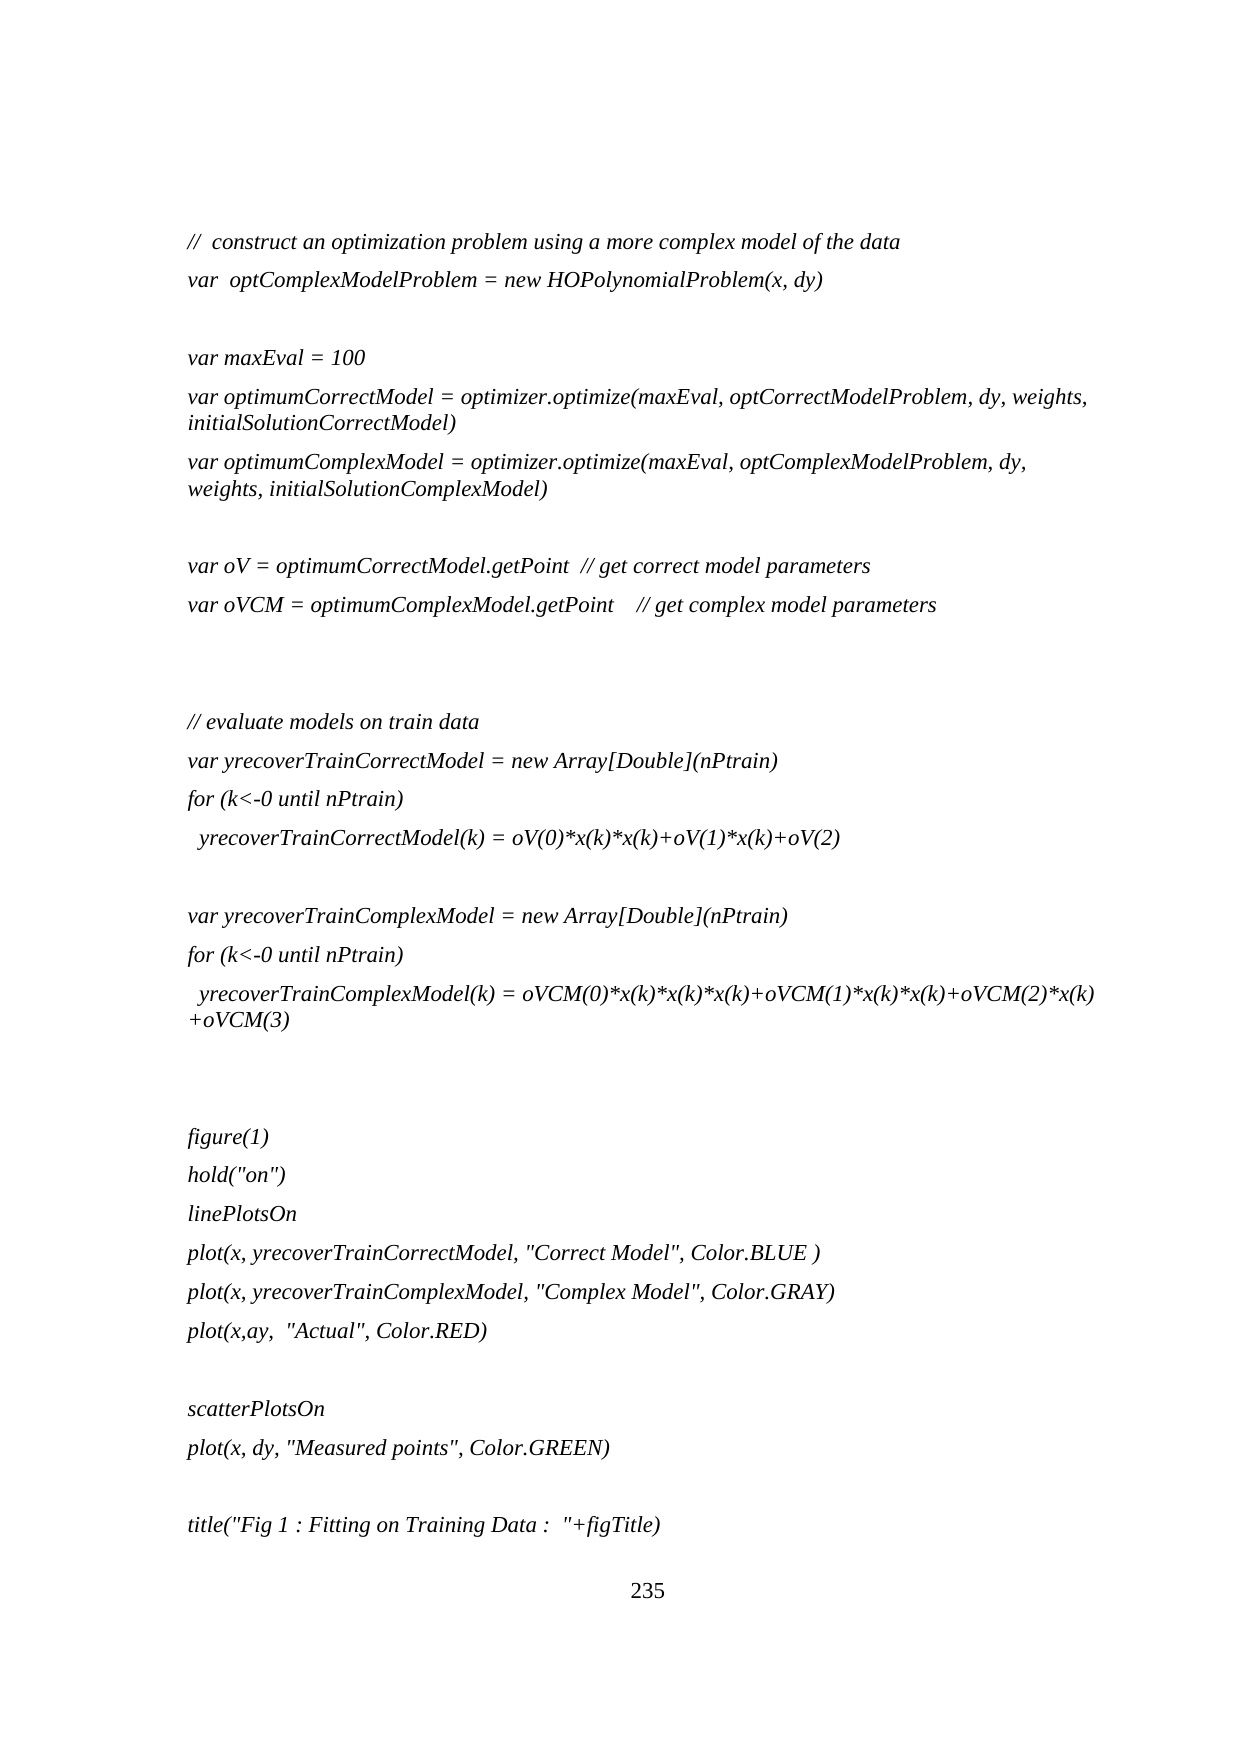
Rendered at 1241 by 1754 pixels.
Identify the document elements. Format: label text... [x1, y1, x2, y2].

text linePlotsOn [187, 1200, 1108, 1227]
text yrecoverTrainComplexModel(k) = oVCM(0)*x(k)*x(k)*x(k)+oVCM(1)*x(k)*x(k)+oVCM(2)*x(k)+oVCM(3) [187, 980, 1108, 1032]
text var yrecoverTrainComplexModel = new Array[Double](nPtrain) [187, 902, 1108, 928]
text plot(x,ay, "Actual", Color.RED) [187, 1317, 1108, 1343]
text var oVCM = optimumComplexModel.getPoint // get complex model parameters [187, 591, 1108, 618]
text // construct an optimization problem using a more complex model of the data [187, 228, 1108, 254]
text var oV = optimumCorrectModel.getPoint // get correct model parameters [187, 552, 1108, 579]
text var optimumComplexModel = optimizer.optimize(maxEval, optComplexModelProblem, dy, weights, initialSolutionComplexModel) [187, 448, 1108, 501]
text figure(1) [187, 1123, 1108, 1149]
text // evaluate models on train data [187, 708, 1108, 734]
text plot(x, yrecoverTrainComplexModel, "Complex Model", Color.GRAY) [187, 1278, 1108, 1304]
text for (k<-0 until nPtrain) [187, 941, 1108, 967]
text var optimumCorrectModel = optimizer.optimize(maxEval, optCorrectModelProblem, dy, weights, initialSolutionCorrectModel) [187, 383, 1108, 436]
text hold("on") [187, 1162, 1108, 1188]
text yrecoverTrainCorrectModel(k) = oV(0)*x(k)*x(k)+oV(1)*x(k)+oV(2) [187, 824, 1108, 851]
text scatterPlotsOn [187, 1395, 1108, 1421]
text plot(x, yrecoverTrainCorrectModel, "Correct Model", Color.BLUE ) [187, 1239, 1108, 1266]
text var yrecoverTrainCorrectModel = new Array[Double](nPtrain) [187, 747, 1108, 773]
text plot(x, dy, "Measured points", Color.GREEN) [187, 1433, 1108, 1460]
text var maxEval = 100 [187, 344, 1108, 371]
text title("Fig 1 : Fitting on Training Data : "+figTitle) [187, 1511, 1108, 1538]
text var optComplexModelProblem = new HOPolynomialProblem(x, dy) [187, 267, 1108, 293]
text for (k<-0 until nPtrain) [187, 786, 1108, 812]
